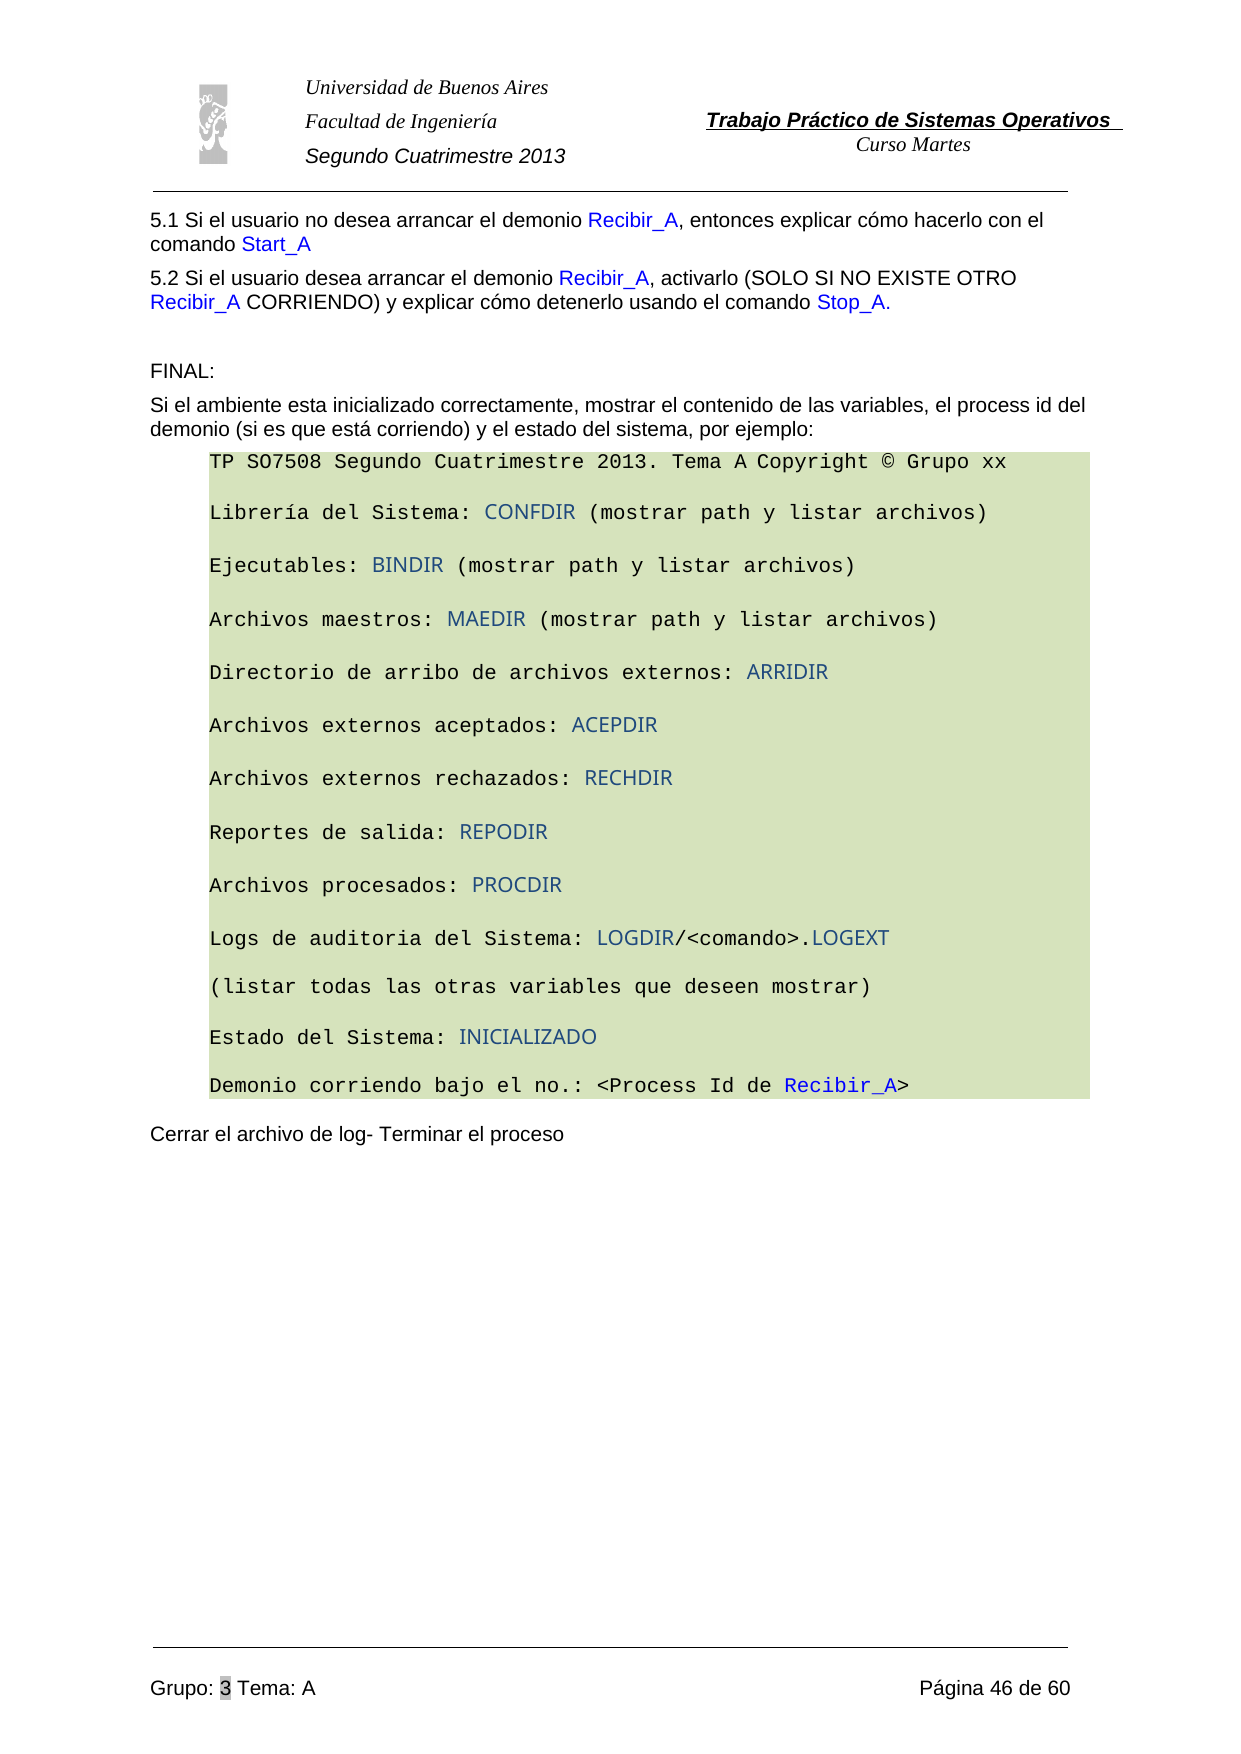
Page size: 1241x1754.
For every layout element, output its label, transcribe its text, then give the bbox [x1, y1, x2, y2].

text Archivos procesados: PROCDIR [209, 870, 1090, 898]
text Archivos externos aceptados: ACEPDIR [209, 710, 1090, 739]
text Estado del Sistema: INICIALIZADO [209, 1022, 1090, 1051]
text Archivos maestros: MAEDIR (mostrar path y listar archivos) [209, 604, 1090, 632]
text Librería del Sistema: CONFDIR (mostrar path y listar archivos) [209, 497, 1090, 526]
text Reportes de salida: REPODIR [209, 817, 1090, 845]
picture [198, 82, 231, 166]
text Si el ambiente esta inicializado correctamente, mostrar el contenido de las variables, el process id del demonio (si es que está corriendo) y el estado del sistema, por ejemplo: [150, 393, 1090, 441]
text Directorio de arribo de archivos externos: ARRIDIR [209, 657, 1090, 686]
text 5.1 Si el usuario no desea arrancar el demonio Recibir_A, entonces explicar cómo hacerlo con el comando Start_A [150, 208, 1090, 256]
text (listar todas las otras variables que deseen mostrar) [209, 976, 1090, 1000]
text TP SO7508 Segundo Cuatrimestre 2013. Tema A Copyright © Grupo xx [209, 452, 1090, 475]
text 5.2 Si el usuario desea arrancar el demonio Recibir_A, activarlo (SOLO SI NO EXISTE OTRO Recibir_A CORRIENDO) y explicar cómo detenerlo usando el comando Stop_A. [150, 266, 1090, 314]
text FINAL: [150, 359, 1090, 383]
text Ejecutables: BINDIR (mostrar path y listar archivos) [209, 551, 1090, 579]
text Cerrar el archivo de log- Terminar el proceso [150, 1121, 1090, 1145]
text Logs de auditoria del Sistema: LOGDIR/<comando>.LOGEXT [209, 923, 1090, 952]
text Demonio corriendo bajo el no.: <Process Id de Recibir_A> [209, 1076, 1090, 1099]
text Archivos externos rechazados: RECHDIR [209, 763, 1090, 792]
